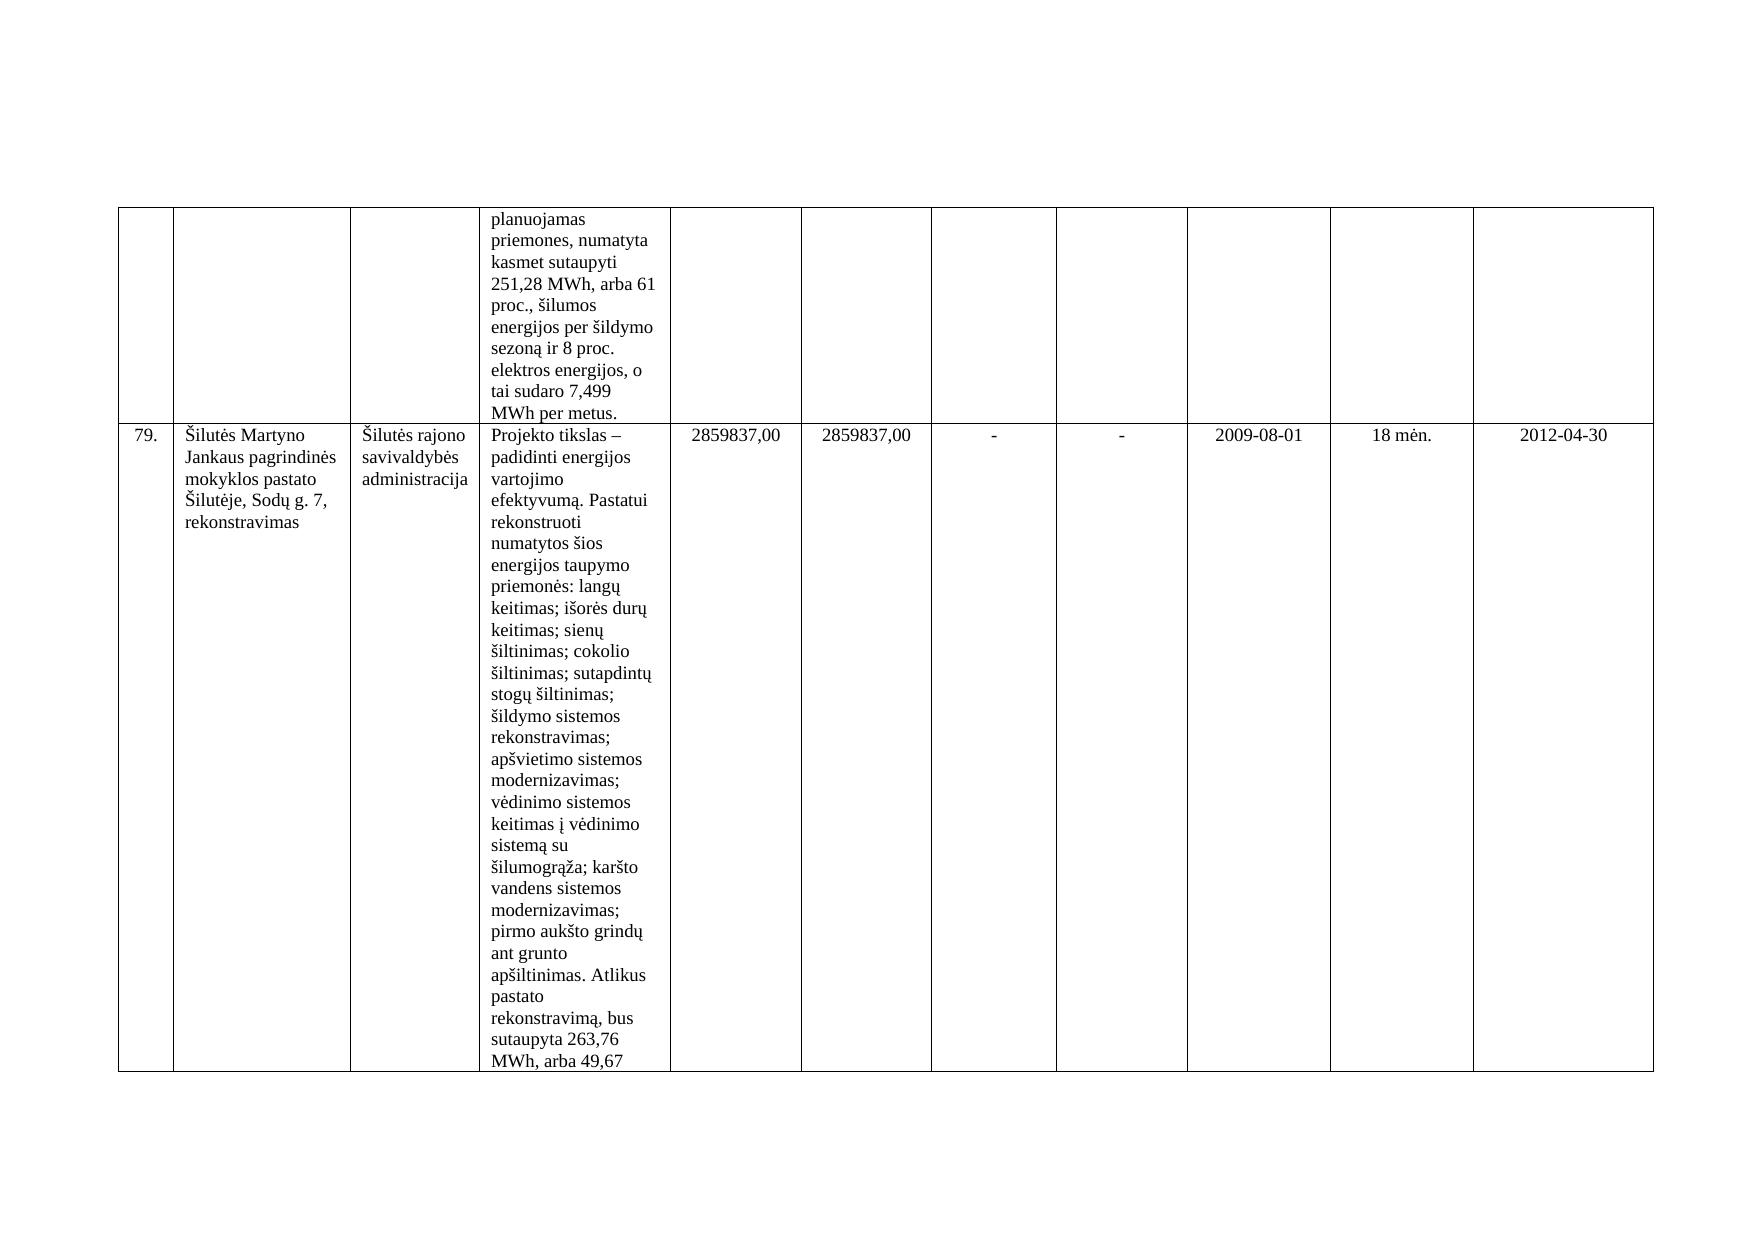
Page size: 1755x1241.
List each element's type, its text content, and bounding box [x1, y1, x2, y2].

table_cell Projekto tikslas – padidinti energijos vartojimo efektyvumą. Pastatui rekonstruoti numatytos šios energijos taupymo priemonės: langų keitimas; išorės durų keitimas; sienų šiltinimas; cokolio šiltinimas; sutapdintų stogų šiltinimas; šildymo sistemos rekonstravimas; apšvietimo sistemos modernizavimas; vėdinimo sistemos keitimas į vėdinimo sistemą su šilumogrąža; karšto vandens sistemos modernizavimas; pirmo aukšto grindų ant grunto apšiltinimas. Atlikus pastato rekonstravimą, bus sutaupyta 263,76 MWh, arba 49,67 [480, 424, 670, 1071]
table_cell 18 mėn. [1331, 424, 1473, 1071]
table_cell [1474, 208, 1653, 423]
table_cell [1331, 208, 1473, 423]
table_cell Šilutės Martyno Jankaus pagrindinės mokyklos pastato Šilutėje, Sodų g. 7, rekonstravimas [174, 424, 350, 1071]
table_cell [119, 208, 173, 423]
table_cell [802, 208, 931, 423]
table_cell 2012-04-30 [1474, 424, 1653, 1071]
table_cell 2859837,00 [671, 424, 801, 1071]
table_cell planuojamas priemones, numatyta kasmet sutaupyti 251,28 MWh, arba 61 proc., šilumos energijos per šildymo sezoną ir 8 proc. elektros energijos, o tai sudaro 7,499 MWh per metus. [480, 208, 670, 423]
table_cell - [932, 424, 1056, 1071]
table_cell [174, 208, 350, 423]
table_cell 2009-08-01 [1188, 424, 1330, 1071]
table_cell Šilutės rajono savivaldybės administracija [351, 424, 479, 1071]
table_cell - [1057, 208, 1187, 423]
table_cell - [1057, 424, 1187, 1071]
table_cell - [932, 208, 1056, 423]
table_cell 79. [119, 424, 173, 1071]
table_cell [351, 208, 479, 423]
table_cell 2859837,00 [802, 424, 931, 1071]
table_cell [1188, 208, 1330, 423]
table_cell [671, 208, 801, 423]
